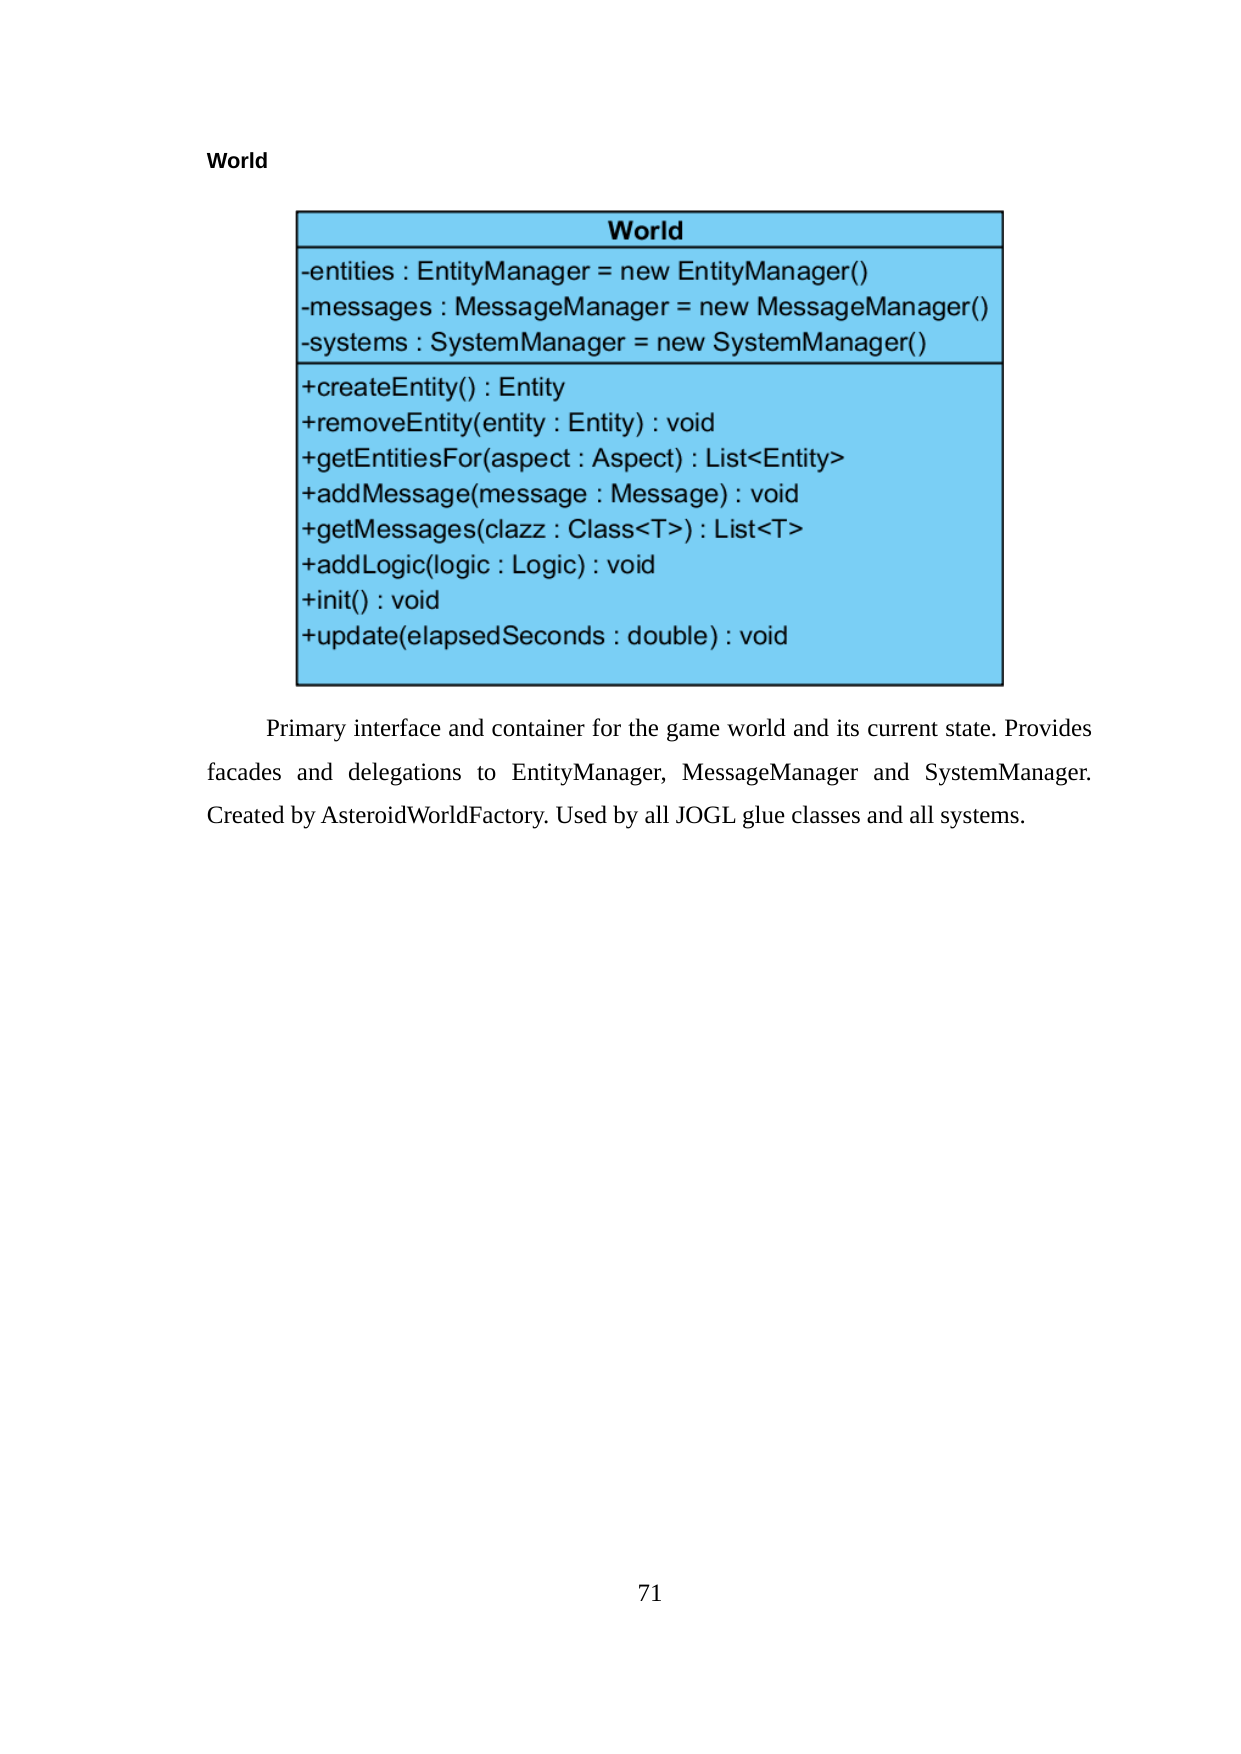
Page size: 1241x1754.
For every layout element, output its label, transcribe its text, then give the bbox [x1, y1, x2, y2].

picture [295, 210, 1004, 687]
text Primary interface and container for the game world and its current state. Provides facades and delegations to EntityManager, MessageManager and SystemManager. Created by AsteroidWorldFactory. Used by all JOGL glue classes and all systems. [207, 713, 1093, 828]
subtitle World [207, 148, 1093, 173]
